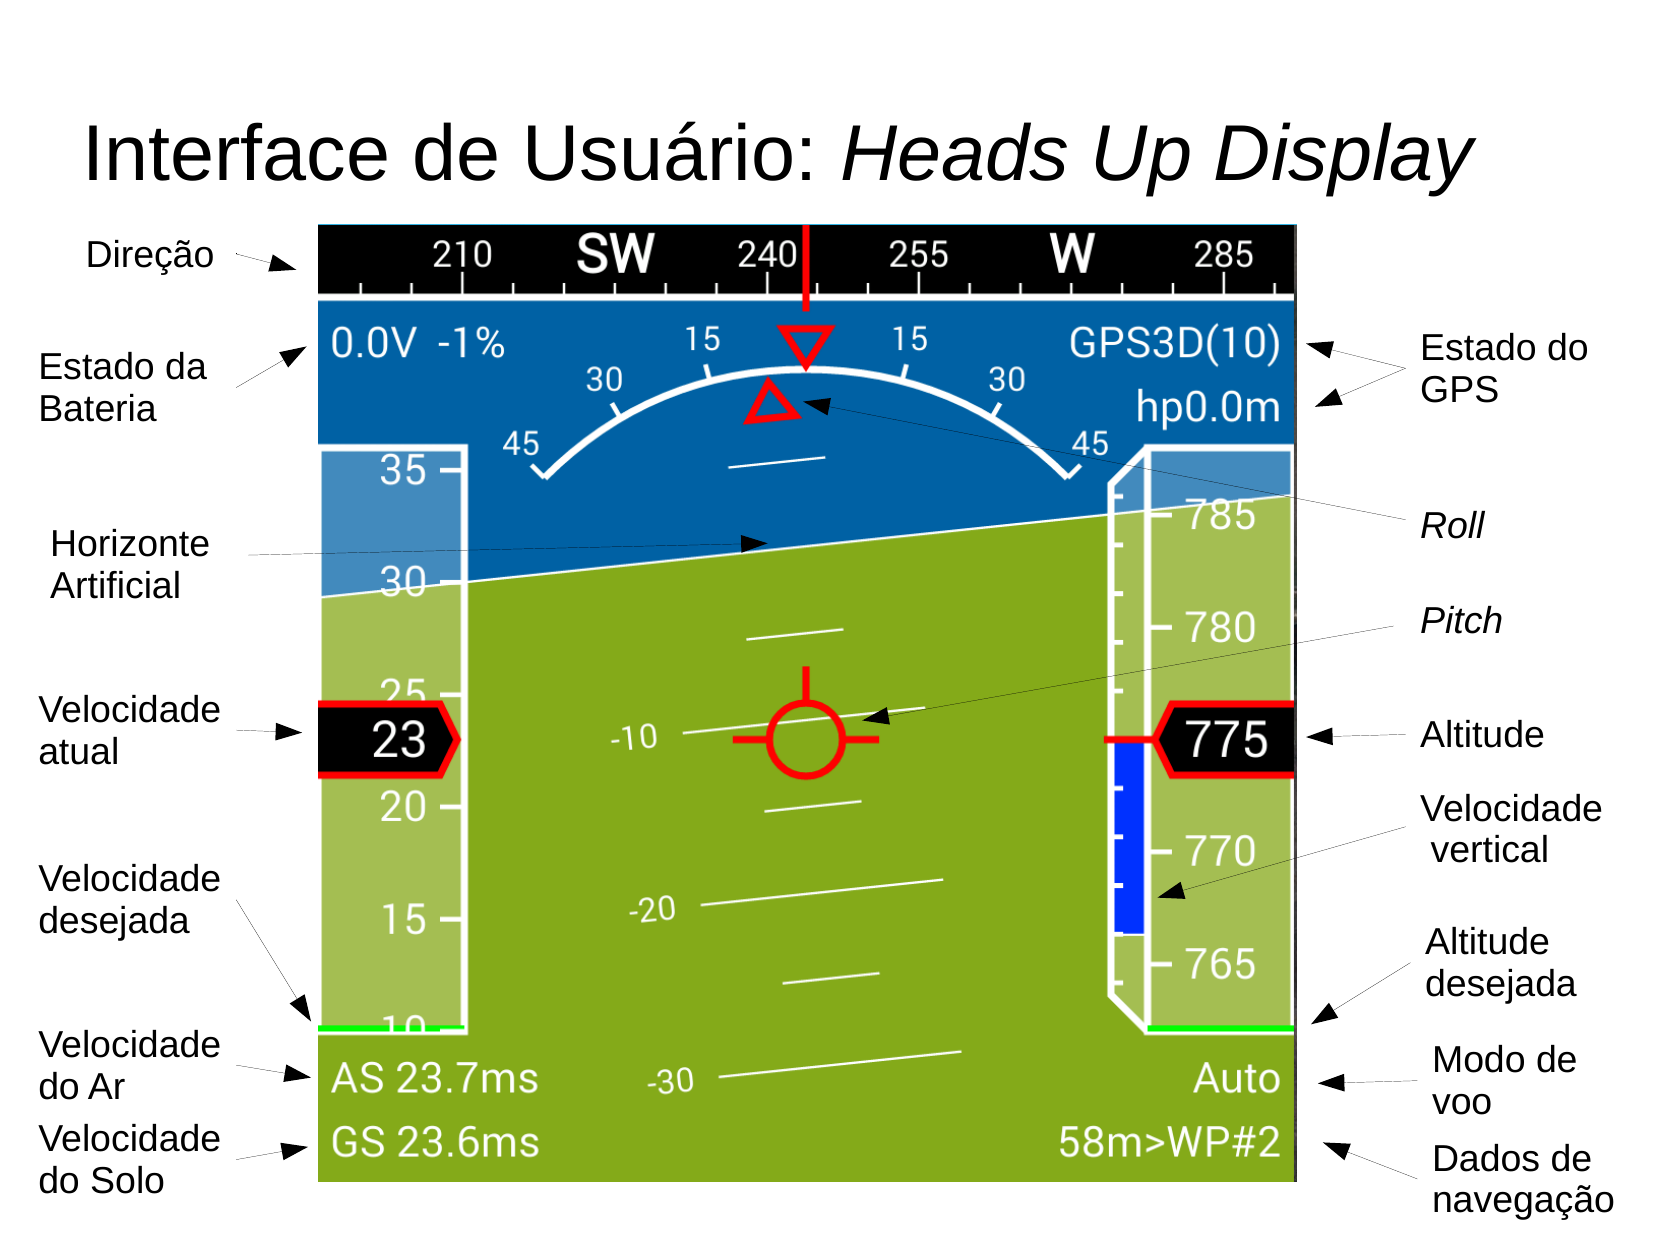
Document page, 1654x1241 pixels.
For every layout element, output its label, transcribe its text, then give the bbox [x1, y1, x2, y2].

text_box Velocidade vertical [1405, 779, 1619, 879]
text_box Velocidade atual [23, 680, 237, 780]
text_box Altitude [1405, 704, 1619, 764]
title Interface de Usuário: Heads Up Display [82, 49, 1571, 257]
text_box Direção [70, 224, 237, 284]
text_box Velocidade do Ar [23, 1015, 237, 1110]
text_box Altitude desejada [1410, 913, 1624, 1013]
text_box Estado da Bateria [23, 338, 237, 438]
text_box Horizonte Artificial [35, 515, 249, 615]
picture [318, 224, 1297, 1182]
text_box Modo de voo [1417, 1031, 1630, 1129]
text_box Velocidade do Solo [23, 1110, 237, 1210]
text_box Velocidade desejada [23, 850, 237, 950]
text_box Pitch [1405, 590, 1619, 650]
text_box Dados de navegação [1417, 1129, 1654, 1229]
text_box Roll [1405, 496, 1619, 556]
text_box Estado do GPS [1405, 318, 1619, 418]
